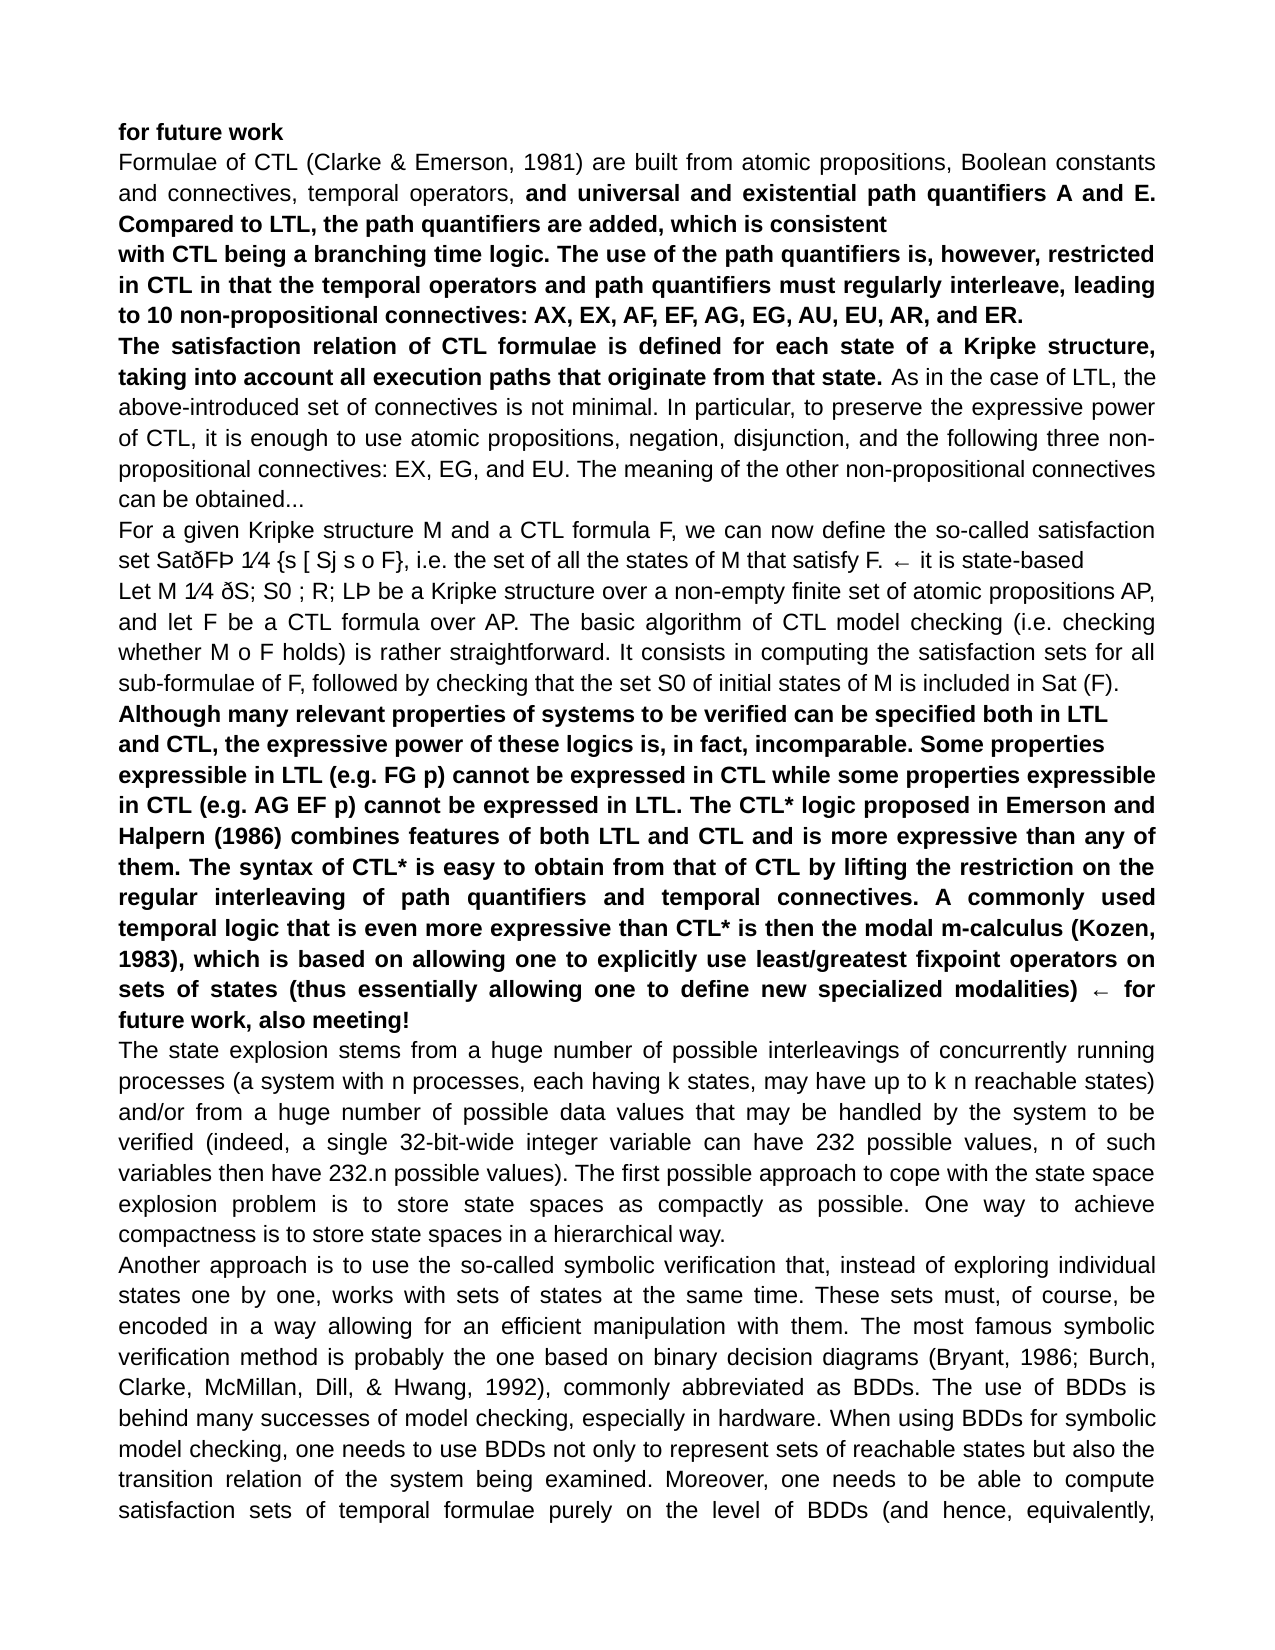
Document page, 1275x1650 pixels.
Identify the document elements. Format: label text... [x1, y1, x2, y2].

text for future work [118, 118, 1157, 145]
text expressible in LTL (e.g. FG p) cannot be expressed in CTL while some properties expressible in CTL (e.g. AG EF p) cannot be expressed in LTL. The CTL* logic proposed in Emerson and Halpern (1986) combines features of both LTL and CTL and is more expressive than any of them. The syntax of CTL* is easy to obtain from that of CTL by lifting the restriction on the regular interleaving of path quantifiers and temporal connectives. A commonly used temporal logic that is even more expressive than CTL* is then the modal m-calculus (Kozen, 1983), which is based on allowing one to explicitly use least/greatest fixpoint operators on sets of states (thus essentially allowing one to define new specialized modalities) ← for future work, also meeting! [118, 761, 1157, 1033]
text Although many relevant properties of systems to be verified can be specified both in LTL [118, 700, 1157, 727]
text and CTL, the expressive power of these logics is, in fact, incomparable. Some properties [118, 731, 1157, 757]
text The satisfaction relation of CTL formulae is defined for each state of a Kripke structure, taking into account all execution paths that originate from that state. As in the case of LTL, the above-introduced set of connectives is not minimal. In particular, to preserve the expressive power of CTL, it is enough to use atomic propositions, negation, disjunction, and the following three non-propositional connectives: EX, EG, and EU. The meaning of the other non-propositional connectives can be obtained... [118, 332, 1157, 512]
text Formulae of CTL (Clarke & Emerson, 1981) are built from atomic propositions, Boolean constants and connectives, temporal operators, and universal and existential path quantifiers A and E. Compared to LTL, the path quantifiers are added, which is consistent [118, 149, 1157, 237]
text Another approach is to use the so-called symbolic verification that, instead of exploring individual states one by one, works with sets of states at the same time. These sets must, of course, be encoded in a way allowing for an efficient manipulation with them. The most famous symbolic verification method is probably the one based on binary decision diagrams (Bryant, 1986; Burch, Clarke, McMillan, Dill, & Hwang, 1992), commonly abbreviated as BDDs. The use of BDDs is behind many successes of model checking, especially in hardware. When using BDDs for symbolic model checking, one needs to use BDDs not only to represent sets of reachable states but also the transition relation of the system being examined. Moreover, one needs to be able to compute satisfaction sets of temporal formulae purely on the level of BDDs (and hence, equivalently, [118, 1251, 1157, 1523]
text with CTL being a branching time logic. The use of the path quantifiers is, however, restricted in CTL in that the temporal operators and path quantifiers must regularly interleave, leading to 10 non-propositional connectives: AX, EX, AF, EF, AG, EG, AU, EU, AR, and ER. [118, 241, 1157, 329]
text For a given Kripke structure M and a CTL formula F, we can now define the so-called satisfaction set SatðFÞ 1⁄4 {s [ Sj s o F}, i.e. the set of all the states of M that satisfy F. ← it is state-based [118, 516, 1157, 574]
text Let M 1⁄4 ðS; S0 ; R; LÞ be a Kripke structure over a non-empty finite set of atomic propositions AP, and let F be a CTL formula over AP. The basic algorithm of CTL model checking (i.e. checking whether M o F holds) is rather straightforward. It consists in computing the satisfaction sets for all sub-formulae of F, followed by checking that the set S0 of initial states of M is included in Sat (F). [118, 577, 1157, 696]
text The state explosion stems from a huge number of possible interleavings of concurrently running processes (a system with n processes, each having k states, may have up to k n reachable states) and/or from a huge number of possible data values that may be handled by the system to be verified (indeed, a single 32-bit-wide integer variable can have 232 possible values, n of such variables then have 232.n possible values). The first possible approach to cope with the state space explosion problem is to store state spaces as compactly as possible. One way to achieve compactness is to store state spaces in a hierarchical way. [118, 1037, 1157, 1247]
